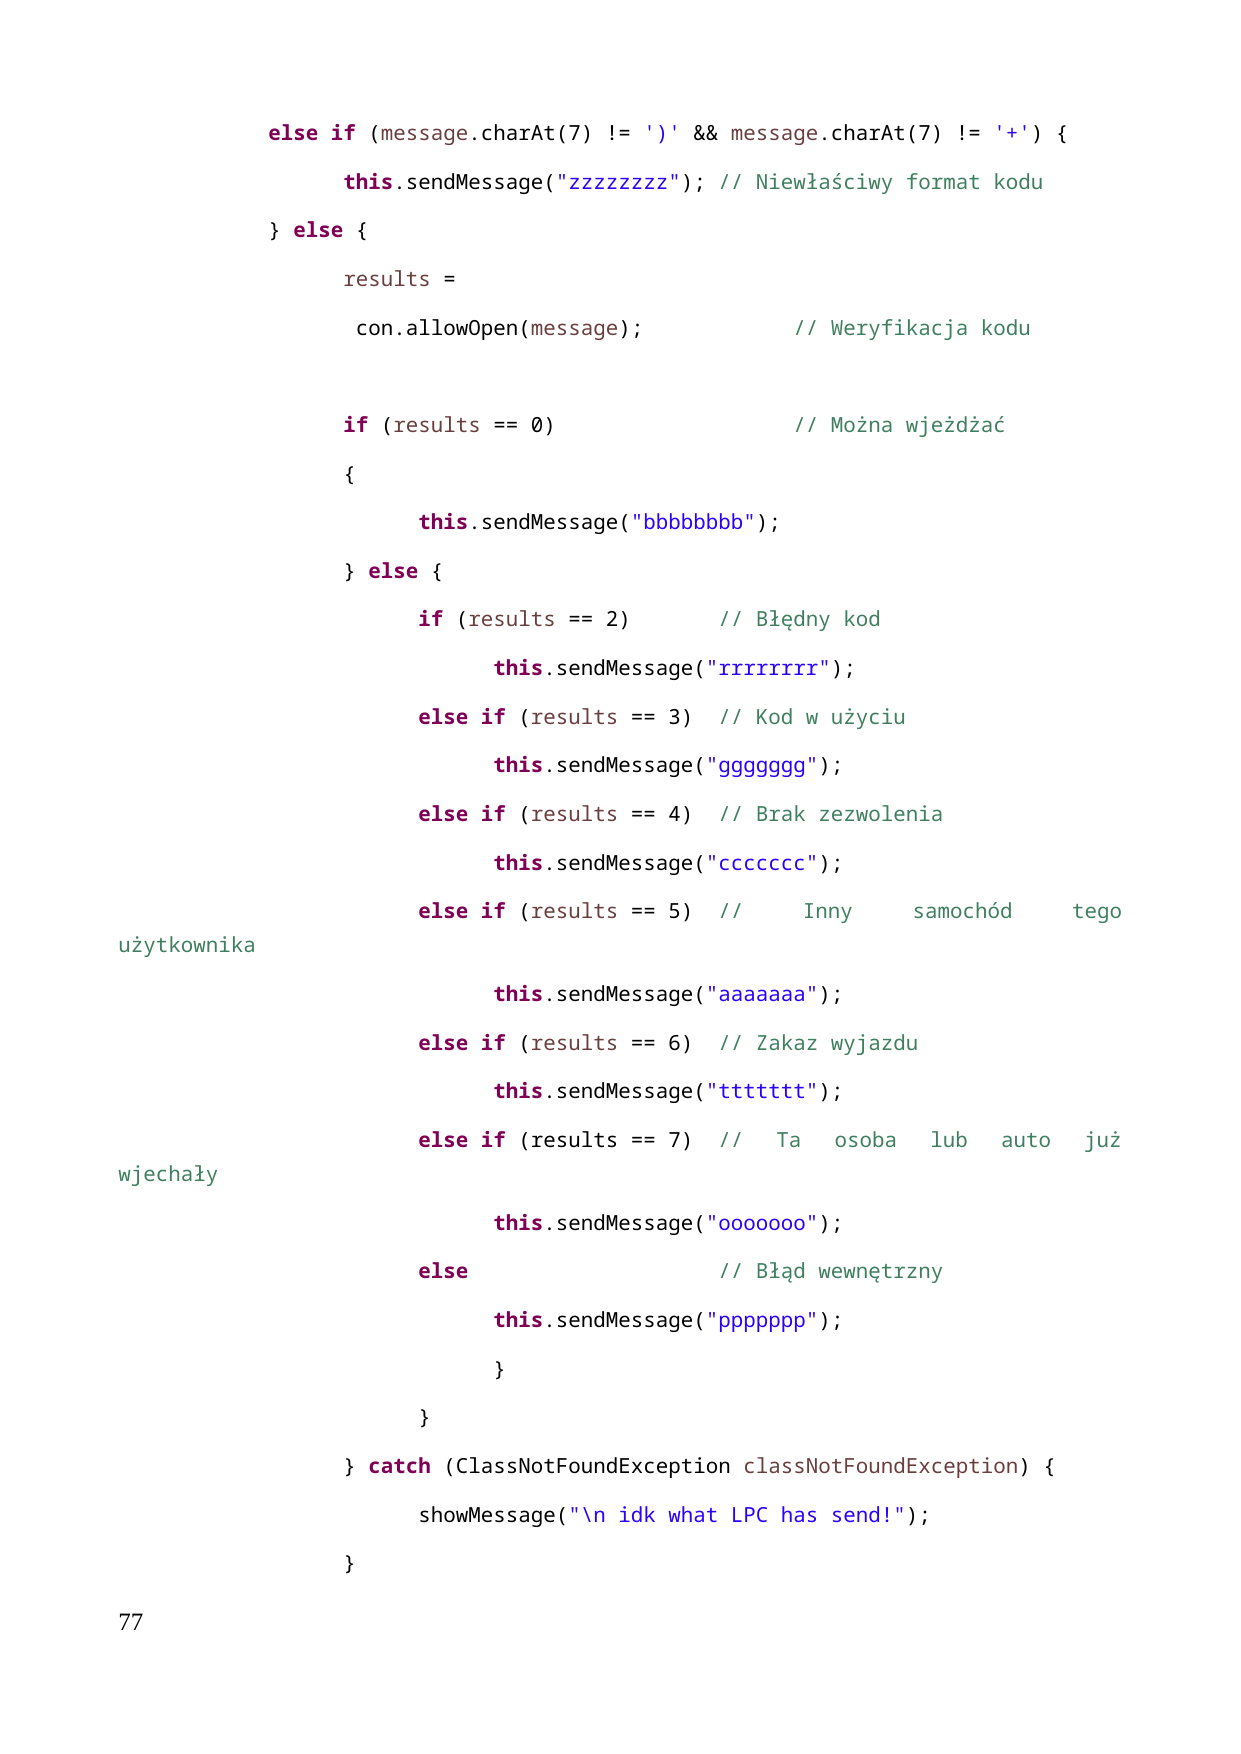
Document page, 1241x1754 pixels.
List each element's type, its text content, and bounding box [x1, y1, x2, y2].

text } else { [118, 215, 1122, 244]
text else if (results == 3) // Kod w użyciu [118, 702, 1122, 730]
text else if (results == 4) // Brak zezwolenia [118, 799, 1122, 828]
text this.sendMessage("ggggggg"); [118, 751, 1122, 779]
text if (results == 2) // Błędny kod [118, 604, 1122, 633]
text this.sendMessage("zzzzzzzz"); // Niewłaściwy format kodu [118, 167, 1122, 195]
text } [118, 1354, 1122, 1382]
text this.sendMessage("ppppppp"); [118, 1305, 1122, 1333]
text else if (message.charAt(7) != ')' && message.charAt(7) != '+') { [118, 118, 1122, 147]
text this.sendMessage("ooooooo"); [118, 1208, 1122, 1236]
text con.allowOpen(message); // Weryfikacja kodu [118, 313, 1122, 341]
text else if (results == 7) // Ta osoba lub auto już wjechały [118, 1125, 1122, 1188]
text results = [118, 264, 1122, 292]
text this.sendMessage("aaaaaaa"); [118, 979, 1122, 1008]
text this.sendMessage("ccccccc"); [118, 848, 1122, 876]
text } else { [118, 556, 1122, 584]
text this.sendMessage("ttttttt"); [118, 1076, 1122, 1105]
text else if (results == 6) // Zakaz wyjazdu [118, 1028, 1122, 1056]
text if (results == 0) // Można wjeżdżać [118, 410, 1122, 438]
text } [118, 1402, 1122, 1431]
text showMessage("\n idk what LPC has send!"); [118, 1500, 1122, 1528]
text } catch (ClassNotFoundException classNotFoundException) { [118, 1451, 1122, 1479]
text this.sendMessage("rrrrrrrr"); [118, 653, 1122, 682]
text else // Błąd wewnętrzny [118, 1256, 1122, 1285]
text else if (results == 5) // Inny samochód tego użytkownika [118, 896, 1122, 959]
text { [118, 459, 1122, 487]
text this.sendMessage("bbbbbbbb"); [118, 507, 1122, 536]
text } [118, 1548, 1122, 1577]
